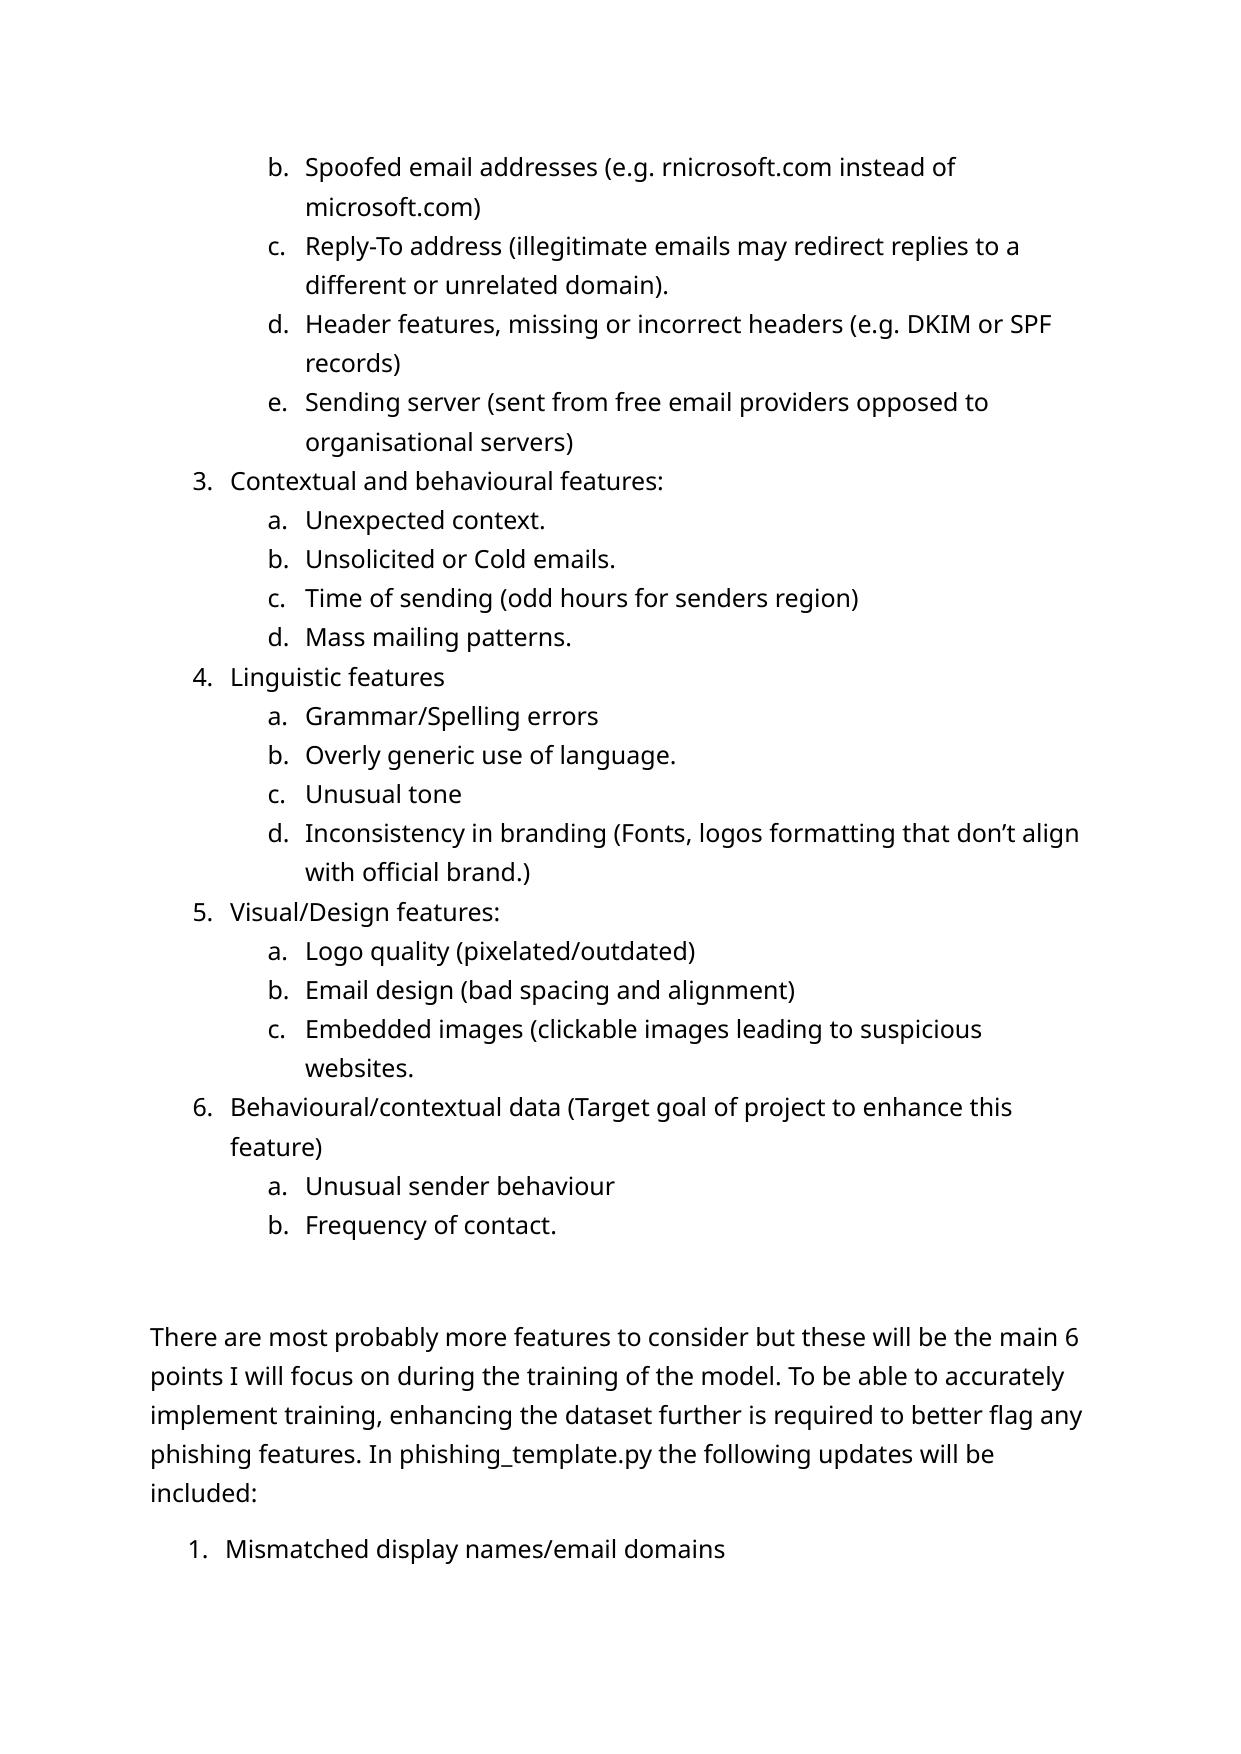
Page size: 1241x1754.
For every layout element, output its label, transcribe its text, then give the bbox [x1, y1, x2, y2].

list Visual/Design features: [192, 894, 1090, 928]
list Mismatched display names/email domains [187, 1532, 1090, 1566]
list Unusual tone [267, 777, 1090, 811]
list Grammar/Spelling errors [267, 698, 1090, 732]
list Mass mailing patterns. [267, 620, 1090, 654]
list Header features, missing or incorrect headers (e.g. DKIM or SPF records) [267, 307, 1090, 380]
list Unexpected context. [267, 502, 1090, 537]
list Frequency of contact. [267, 1207, 1090, 1242]
list Reply-To address (illegitimate emails may redirect replies to a different or unrelated domain). [267, 228, 1090, 302]
list Unusual sender behaviour [267, 1168, 1090, 1202]
list Sending server (sent from free email providers opposed to organisational servers) [267, 385, 1090, 458]
list Inconsistency in branding (Fonts, logos formatting that don’t align with official brand.) [267, 816, 1090, 889]
list Contextual and behavioural features: [192, 463, 1090, 497]
list Overly generic use of language. [267, 737, 1090, 772]
list Email design (bad spacing and alignment) [267, 972, 1090, 1007]
list Logo quality (pixelated/outdated) [267, 933, 1090, 967]
list Unsolicited or Cold emails. [267, 542, 1090, 576]
text There are most probably more features to consider but these will be the main 6 points I will focus on during the training of the model. To be able to accurately implement training, enhancing the dataset further is required to better flag any phishing features. In phishing_template.py the following updates will be included: [150, 1319, 1090, 1510]
list Time of sending (odd hours for senders region) [267, 581, 1090, 615]
list Linguistic features [192, 659, 1090, 693]
list Behavioural/contextual data (Target goal of project to enhance this feature) [192, 1090, 1090, 1163]
list Spoofed email addresses (e.g. rnicrosoft.com instead of microsoft.com) [267, 150, 1090, 223]
list Embedded images (clickable images leading to suspicious websites. [267, 1012, 1090, 1085]
